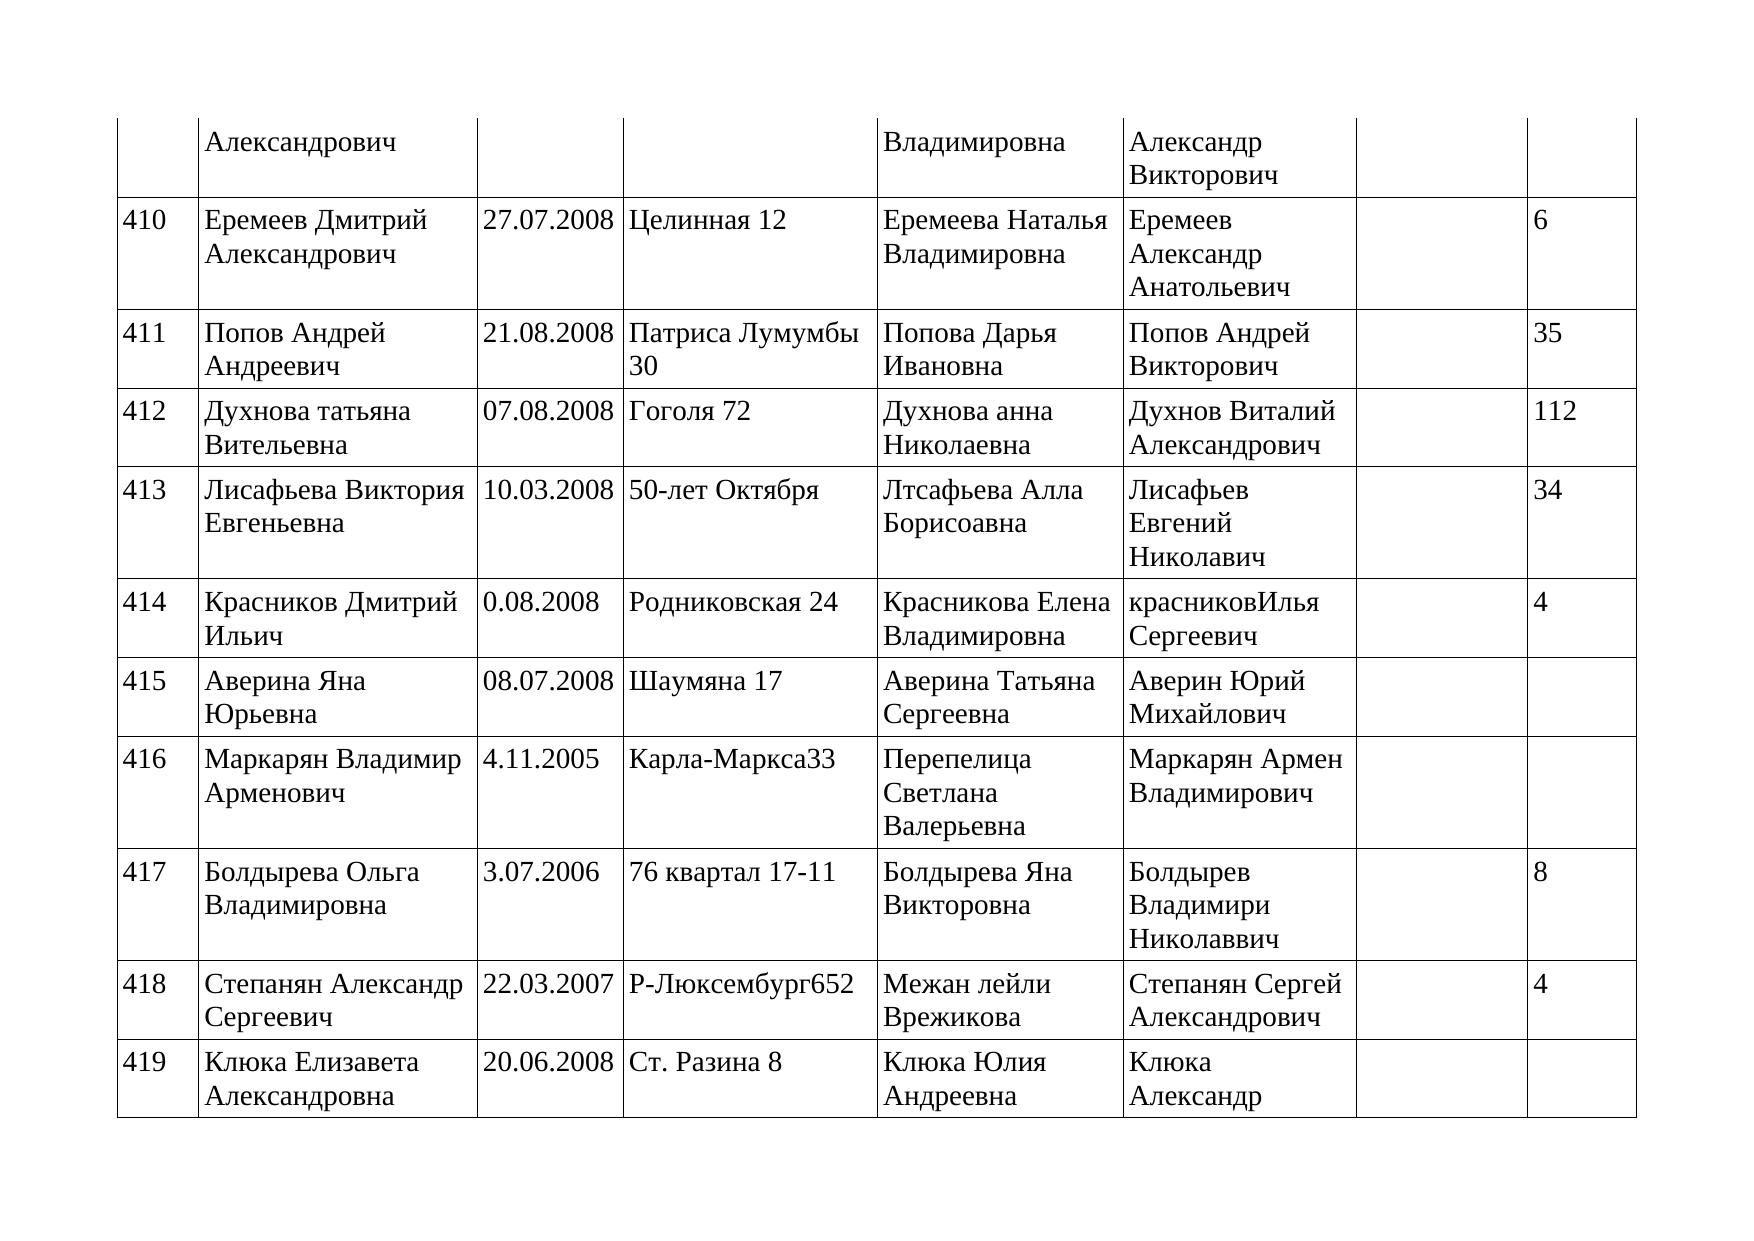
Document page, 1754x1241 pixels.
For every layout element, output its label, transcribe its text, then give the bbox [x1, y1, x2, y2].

table_cell Межан лейли Врежикова [878, 961, 1123, 1039]
table_cell [1528, 737, 1636, 848]
table_cell Карла-Маркса33 [624, 737, 877, 848]
table_cell Болдырев Владимири Николаввич [1124, 849, 1356, 960]
table_cell Духнова татьяна Вительевна [199, 389, 477, 466]
table_cell Болдырева Ольга Владимировна [199, 849, 477, 960]
table_cell 417 [118, 849, 198, 960]
table_cell [1528, 1040, 1636, 1117]
table_cell [478, 118, 623, 197]
table_cell [1528, 118, 1636, 197]
table_cell Попов Андрей Андреевич [199, 310, 477, 388]
table_cell 8 [1528, 849, 1636, 960]
table_cell Болдырева Яна Викторовна [878, 849, 1123, 960]
table_cell Гоголя 72 [624, 389, 877, 466]
table_cell 112 [1528, 389, 1636, 466]
table_cell 50-лет Октября [624, 467, 877, 578]
table_cell 34 [1528, 467, 1636, 578]
table_cell 4 [1528, 961, 1636, 1039]
table_cell 416 [118, 737, 198, 848]
table_cell Патриса Лумумбы 30 [624, 310, 877, 388]
table_cell Попова Дарья Ивановна [878, 310, 1123, 388]
table_cell [1357, 961, 1527, 1039]
table_cell 3.07.2006 [478, 849, 623, 960]
table_cell Клюка Юлия Андреевна [878, 1040, 1123, 1117]
table_cell Ст. Разина 8 [624, 1040, 877, 1117]
table_cell Перепелица Светлана Валерьевна [878, 737, 1123, 848]
table_cell 0.08.2008 [478, 579, 623, 657]
table_cell Еремеева Наталья Владимировна [878, 198, 1123, 309]
table_cell [1528, 658, 1636, 736]
table_cell 415 [118, 658, 198, 736]
table_cell Маркарян Владимир Арменович [199, 737, 477, 848]
table_cell Попов Андрей Викторович [1124, 310, 1356, 388]
table_cell Аверин Юрий Михайлович [1124, 658, 1356, 736]
table_cell [1357, 737, 1527, 848]
table_cell Владимировна [878, 118, 1123, 197]
table_cell 414 [118, 579, 198, 657]
table_cell 418 [118, 961, 198, 1039]
table_cell [1357, 467, 1527, 578]
table_cell 35 [1528, 310, 1636, 388]
table_cell 4 [1528, 579, 1636, 657]
table_cell Духнов Виталий Александрович [1124, 389, 1356, 466]
table_cell [624, 118, 877, 197]
table_cell 4.11.2005 [478, 737, 623, 848]
table_cell Лисафьева Виктория Евгеньевна [199, 467, 477, 578]
table_cell 22.03.2007 [478, 961, 623, 1039]
table_cell 07.08.2008 [478, 389, 623, 466]
table_cell Степанян Александр Сергеевич [199, 961, 477, 1039]
table_cell красниковИлья Сергеевич [1124, 579, 1356, 657]
table_cell [118, 118, 198, 197]
table_cell [1357, 118, 1527, 197]
table_cell Александр Викторович [1124, 118, 1356, 197]
table_cell 410 [118, 198, 198, 309]
table_cell Красникова Елена Владимировна [878, 579, 1123, 657]
table_cell 6 [1528, 198, 1636, 309]
table_cell Маркарян Армен Владимирович [1124, 737, 1356, 848]
table_cell Родниковская 24 [624, 579, 877, 657]
table_cell 27.07.2008 [478, 198, 623, 309]
table_cell [1357, 579, 1527, 657]
table_cell 10.03.2008 [478, 467, 623, 578]
table_cell 08.07.2008 [478, 658, 623, 736]
table_cell Красников Дмитрий Ильич [199, 579, 477, 657]
table_cell 413 [118, 467, 198, 578]
table_cell 21.08.2008 [478, 310, 623, 388]
table_cell [1357, 849, 1527, 960]
table_cell Аверина Яна Юрьевна [199, 658, 477, 736]
table_cell [1357, 1040, 1527, 1117]
table_cell Духнова анна Николаевна [878, 389, 1123, 466]
table_cell Лисафьев Евгений Николавич [1124, 467, 1356, 578]
table_cell Клюка Александр [1124, 1040, 1356, 1117]
table_cell [1357, 658, 1527, 736]
table_cell Клюка Елизавета Александровна [199, 1040, 477, 1117]
table_cell 76 квартал 17-11 [624, 849, 877, 960]
table_cell 411 [118, 310, 198, 388]
table_cell Аверина Татьяна Сергеевна [878, 658, 1123, 736]
table_cell [1357, 310, 1527, 388]
table_cell Шаумяна 17 [624, 658, 877, 736]
table_cell 412 [118, 389, 198, 466]
table_cell [1357, 389, 1527, 466]
table_cell 20.06.2008 [478, 1040, 623, 1117]
table_cell [1357, 198, 1527, 309]
table_cell Александрович [199, 118, 477, 197]
table_cell Степанян Сергей Александрович [1124, 961, 1356, 1039]
table_cell Лтсафьева Алла Борисоавна [878, 467, 1123, 578]
table_cell Р-Люксембург652 [624, 961, 877, 1039]
table_cell Еремеев Дмитрий Александрович [199, 198, 477, 309]
table_cell Целинная 12 [624, 198, 877, 309]
table_cell Еремеев Александр Анатольевич [1124, 198, 1356, 309]
table_cell 419 [118, 1040, 198, 1117]
